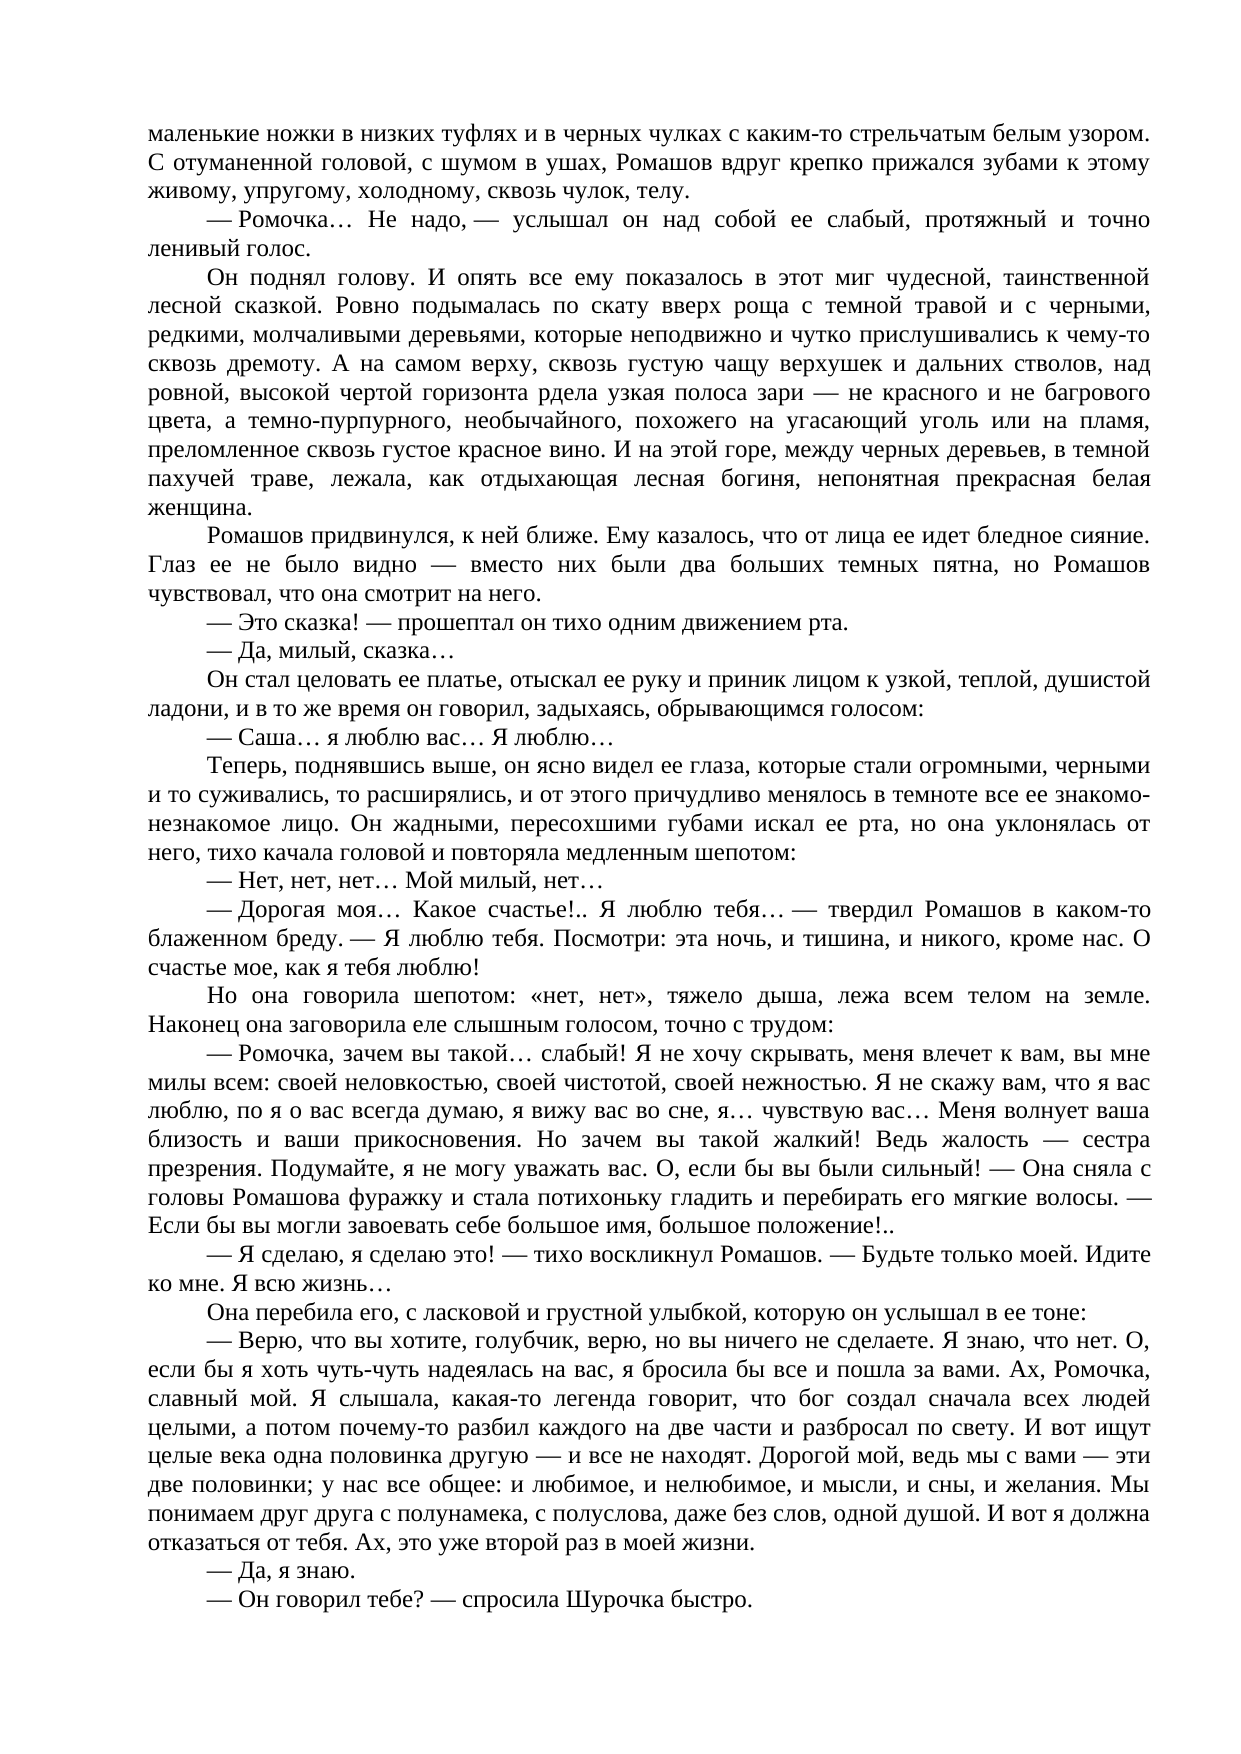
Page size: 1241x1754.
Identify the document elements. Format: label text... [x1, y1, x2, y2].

text — Саша… я люблю вас… Я люблю… [148, 722, 1152, 751]
text Но она говорила шепотом: «нет, нет», тяжело дыша, лежа всем телом на земле. Наконец она заговорила еле слышным голосом, точно с трудом: [148, 981, 1152, 1038]
text — Да, я знаю. [148, 1556, 1152, 1584]
text — Дорогая моя… Какое счастье!.. Я люблю тебя… — твердил Ромашов в каком-то блаженном бреду. — Я люблю тебя. Посмотри: эта ночь, и тишина, и никого, кроме нас. О счастье мое, как я тебя люблю! [148, 894, 1152, 981]
text — Он говорил тебе? — спросила Шурочка быстро. [148, 1584, 1152, 1613]
text — Это сказка! — прошептал он тихо одним движением рта. [148, 607, 1152, 636]
text — Верю, что вы хотите, голубчик, верю, но вы ничего не сделаете. Я знаю, что нет. О, если бы я хоть чуть-чуть надеялась на вас, я бросила бы все и пошла за вами. Ах, Ромочка, славный мой. Я слышала, какая-то легенда говорит, что бог создал сначала всех людей целыми, а потом почему-то разбил каждого на две части и разбросал по свету. И вот ищут целые века одна половинка другую — и все не находят. Дорогой мой, ведь мы с вами — эти две половинки; у нас все общее: и любимое, и нелюбимое, и мысли, и сны, и желания. Мы понимаем друг друга с полунамека, с полуслова, даже без слов, одной душой. И вот я должна отказаться от тебя. Ах, это уже второй раз в моей жизни. [148, 1326, 1152, 1556]
text — Я сделаю, я сделаю это! — тихо воскликнул Ромашов. — Будьте только моей. Идите ко мне. Я всю жизнь… [148, 1239, 1152, 1297]
text — Да, милый, сказка… [148, 636, 1152, 664]
text — Ромочка… Не надо, — услышал он над собой ее слабый, протяжный и точно ленивый голос. [148, 204, 1152, 262]
text маленькие ножки в низких туфлях и в черных чулках с каким-то стрельчатым белым узором. С отуманенной головой, с шумом в ушах, Ромашов вдруг крепко прижался зубами к этому живому, упругому, холодному, сквозь чулок, телу. [148, 118, 1152, 204]
text — Ромочка, зачем вы такой… слабый! Я не хочу скрывать, меня влечет к вам, вы мне милы всем: своей неловкостью, своей чистотой, своей нежностью. Я не скажу вам, что я вас люблю, по я о вас всегда думаю, я вижу вас во сне, я… чувствую вас… Меня волнует ваша близость и ваши прикосновения. Но зачем вы такой жалкий! Ведь жалость — сестра презрения. Подумайте, я не могу уважать вас. О, если бы вы были сильный! — Она сняла с головы Ромашова фуражку и стала потихоньку гладить и перебирать его мягкие волосы. — Если бы вы могли завоевать себе большое имя, большое положение!.. [148, 1038, 1152, 1239]
text Ромашов придвинулся, к ней ближе. Ему казалось, что от лица ее идет бледное сияние. Глаз ее не было видно — вместо них были два больших темных пятна, но Ромашов чувствовал, что она смотрит на него. [148, 521, 1152, 607]
text Он поднял голову. И опять все ему показалось в этот миг чудесной, таинственной лесной сказкой. Ровно подымалась по скату вверх роща с темной травой и с черными, редкими, молчаливыми деревьями, которые неподвижно и чутко прислушивались к чему-то сквозь дремоту. А на самом верху, сквозь густую чащу верхушек и дальних стволов, над ровной, высокой чертой горизонта рдела узкая полоса зари — не красного и не багрового цвета, а темно-пурпурного, необычайного, похожего на угасающий уголь или на пламя, преломленное сквозь густое красное вино. И на этой горе, между черных деревьев, в темной пахучей траве, лежала, как отдыхающая лесная богиня, непонятная прекрасная белая женщина. [148, 262, 1152, 521]
text Он стал целовать ее платье, отыскал ее руку и приник лицом к узкой, теплой, душистой ладони, и в то же время он говорил, задыхаясь, обрывающимся голосом: [148, 664, 1152, 722]
text Теперь, поднявшись выше, он ясно видел ее глаза, которые стали огромными, черными и то суживались, то расширялись, и от этого причудливо менялось в темноте все ее знакомо-незнакомое лицо. Он жадными, пересохшими губами искал ее рта, но она уклонялась от него, тихо качала головой и повторяла медленным шепотом: [148, 751, 1152, 866]
text Она перебила его, с ласковой и грустной улыбкой, которую он услышал в ее тоне: [148, 1297, 1152, 1326]
text — Нет, нет, нет… Мой милый, нет… [148, 866, 1152, 894]
